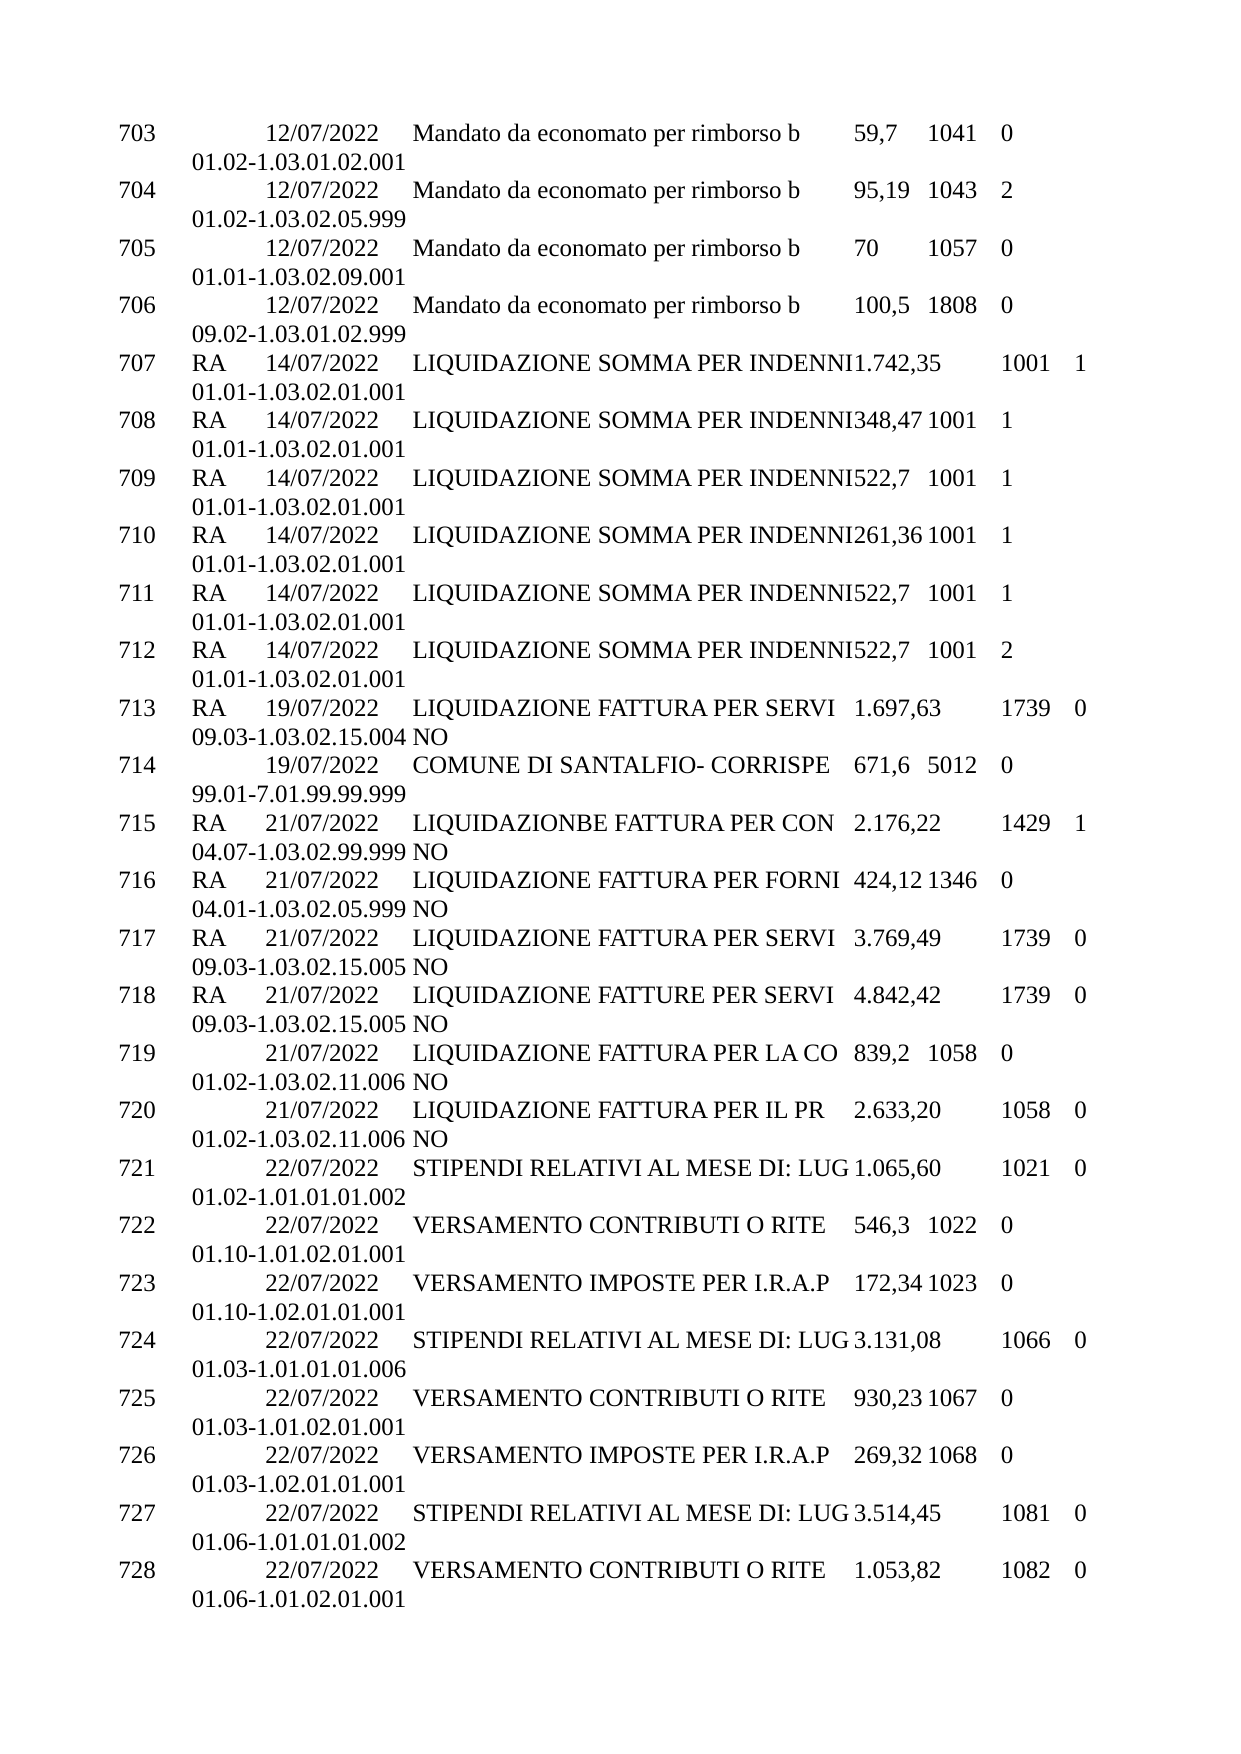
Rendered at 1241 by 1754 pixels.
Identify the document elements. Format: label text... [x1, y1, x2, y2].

text 718 RA 21/07/2022 LIQUIDAZIONE FATTURE PER SERVI 4.842,42 1739 0 09.03-1.03.02.15.005 NO [118, 981, 1122, 1038]
text 726 22/07/2022 VERSAMENTO IMPOSTE PER I.R.A.P 269,32 1068 0 01.03-1.02.01.01.001 [118, 1441, 1122, 1498]
text 727 22/07/2022 STIPENDI RELATIVI AL MESE DI: LUG 3.514,45 1081 0 01.06-1.01.01.01.002 [118, 1498, 1122, 1556]
text 714 19/07/2022 COMUNE DI SANTALFIO- CORRISPE 671,6 5012 0 99.01-7.01.99.99.999 [118, 751, 1122, 808]
text 704 12/07/2022 Mandato da economato per rimborso b 95,19 1043 2 01.02-1.03.02.05.999 [118, 176, 1122, 233]
text 707 RA 14/07/2022 LIQUIDAZIONE SOMMA PER INDENNI 1.742,35 1001 1 01.01-1.03.02.01.001 [118, 348, 1122, 406]
text 703 12/07/2022 Mandato da economato per rimborso b 59,7 1041 0 01.02-1.03.01.02.001 [118, 118, 1122, 176]
text 715 RA 21/07/2022 LIQUIDAZIONBE FATTURA PER CON 2.176,22 1429 1 04.07-1.03.02.99.999 NO [118, 808, 1122, 866]
text 708 RA 14/07/2022 LIQUIDAZIONE SOMMA PER INDENNI 348,47 1001 1 01.01-1.03.02.01.001 [118, 406, 1122, 463]
text 710 RA 14/07/2022 LIQUIDAZIONE SOMMA PER INDENNI 261,36 1001 1 01.01-1.03.02.01.001 [118, 521, 1122, 578]
text 711 RA 14/07/2022 LIQUIDAZIONE SOMMA PER INDENNI 522,7 1001 1 01.01-1.03.02.01.001 [118, 578, 1122, 636]
text 724 22/07/2022 STIPENDI RELATIVI AL MESE DI: LUG 3.131,08 1066 0 01.03-1.01.01.01.006 [118, 1326, 1122, 1383]
text 728 22/07/2022 VERSAMENTO CONTRIBUTI O RITE 1.053,82 1082 0 01.06-1.01.02.01.001 [118, 1556, 1122, 1613]
text 709 RA 14/07/2022 LIQUIDAZIONE SOMMA PER INDENNI 522,7 1001 1 01.01-1.03.02.01.001 [118, 463, 1122, 521]
text 719 21/07/2022 LIQUIDAZIONE FATTURA PER LA CO 839,2 1058 0 01.02-1.03.02.11.006 NO [118, 1038, 1122, 1096]
text 722 22/07/2022 VERSAMENTO CONTRIBUTI O RITE 546,3 1022 0 01.10-1.01.02.01.001 [118, 1211, 1122, 1268]
text 723 22/07/2022 VERSAMENTO IMPOSTE PER I.R.A.P 172,34 1023 0 01.10-1.02.01.01.001 [118, 1268, 1122, 1326]
text 712 RA 14/07/2022 LIQUIDAZIONE SOMMA PER INDENNI 522,7 1001 2 01.01-1.03.02.01.001 [118, 636, 1122, 693]
text 717 RA 21/07/2022 LIQUIDAZIONE FATTURA PER SERVI 3.769,49 1739 0 09.03-1.03.02.15.005 NO [118, 923, 1122, 981]
text 713 RA 19/07/2022 LIQUIDAZIONE FATTURA PER SERVI 1.697,63 1739 0 09.03-1.03.02.15.004 NO [118, 693, 1122, 751]
text 721 22/07/2022 STIPENDI RELATIVI AL MESE DI: LUG 1.065,60 1021 0 01.02-1.01.01.01.002 [118, 1153, 1122, 1211]
text 716 RA 21/07/2022 LIQUIDAZIONE FATTURA PER FORNI 424,12 1346 0 04.01-1.03.02.05.999 NO [118, 866, 1122, 923]
text 706 12/07/2022 Mandato da economato per rimborso b 100,5 1808 0 09.02-1.03.01.02.999 [118, 291, 1122, 348]
text 705 12/07/2022 Mandato da economato per rimborso b 70 1057 0 01.01-1.03.02.09.001 [118, 233, 1122, 291]
text 725 22/07/2022 VERSAMENTO CONTRIBUTI O RITE 930,23 1067 0 01.03-1.01.02.01.001 [118, 1383, 1122, 1441]
text 720 21/07/2022 LIQUIDAZIONE FATTURA PER IL PR 2.633,20 1058 0 01.02-1.03.02.11.006 NO [118, 1096, 1122, 1153]
